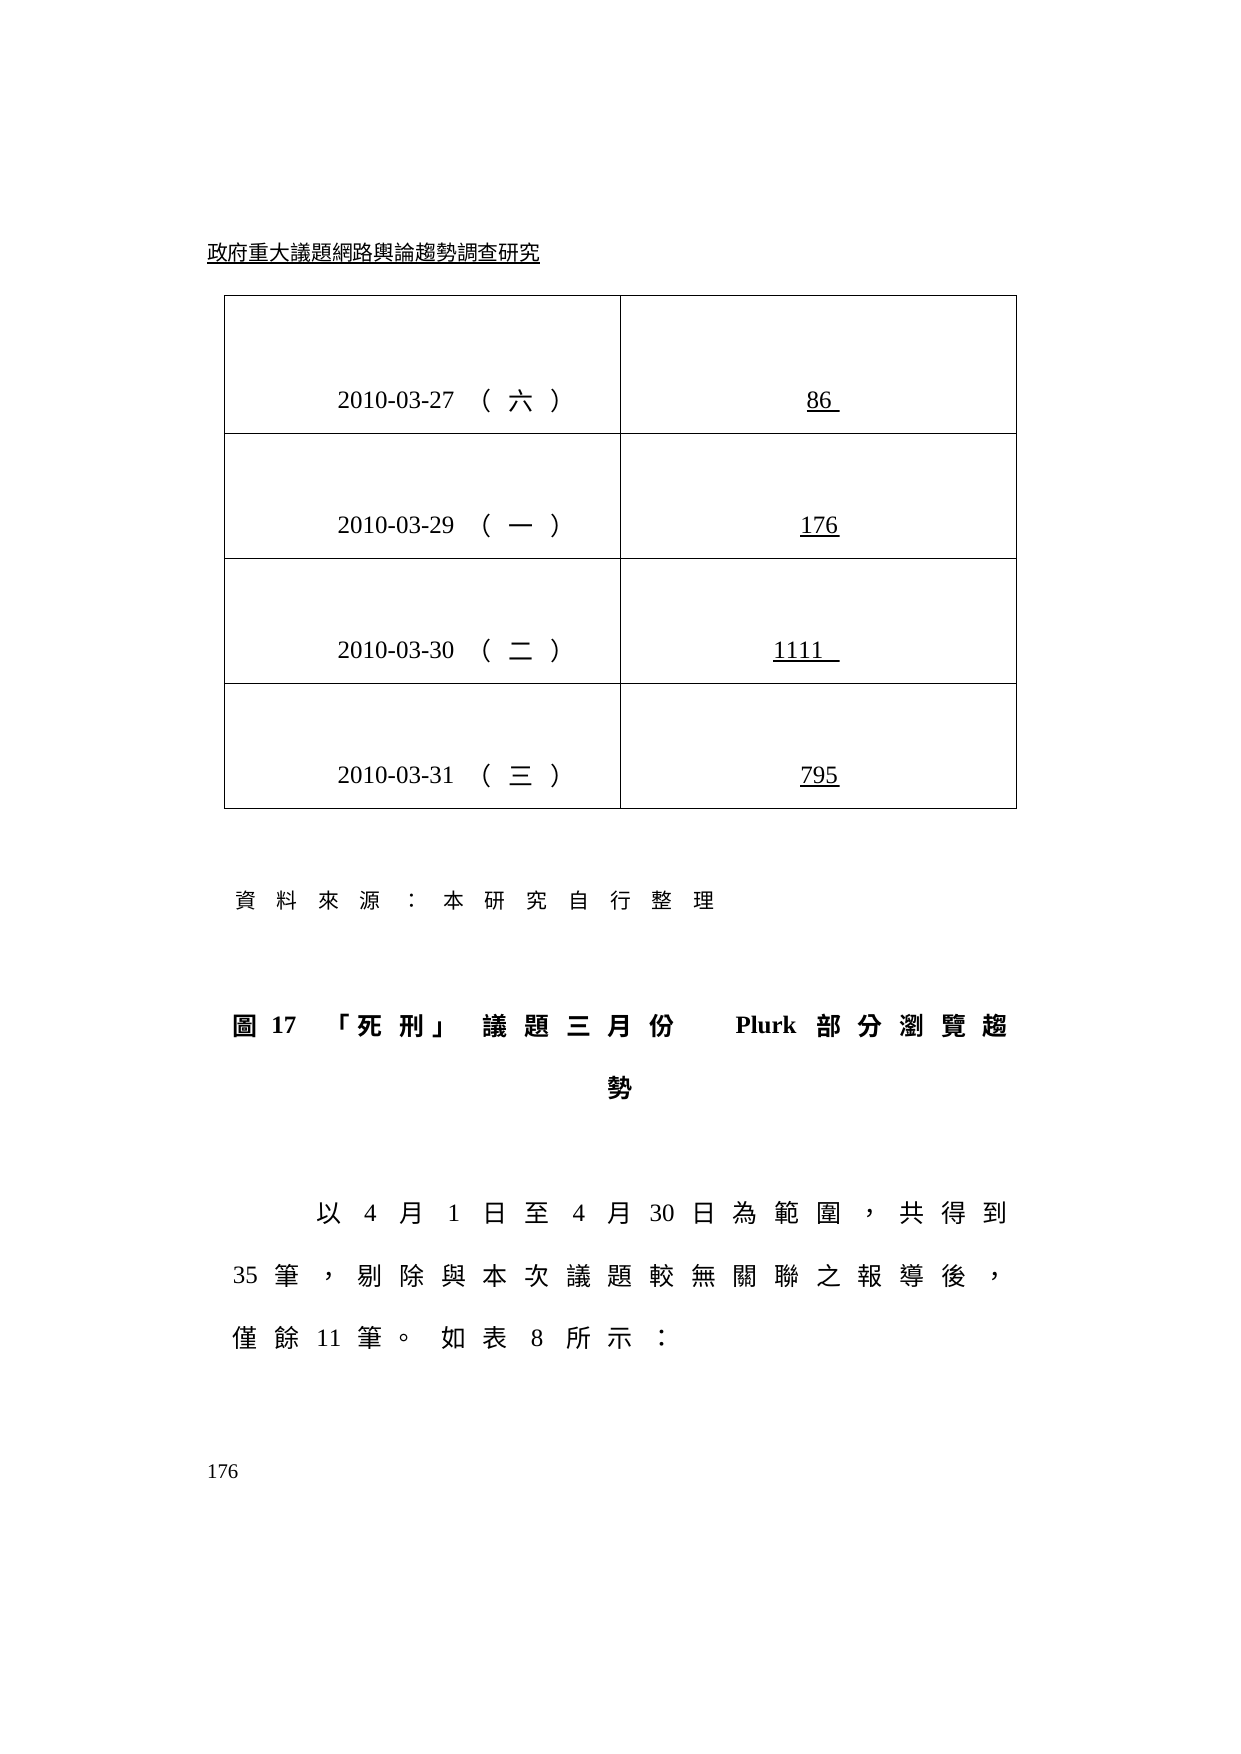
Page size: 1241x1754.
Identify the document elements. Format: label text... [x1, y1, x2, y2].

table_cell 176 [621, 434, 1016, 558]
table_cell 2010-03-30（二） [225, 559, 620, 683]
table_cell 1111 [621, 559, 1016, 683]
table_cell 2010-03-31（三） [225, 684, 620, 808]
table_cell 86 [621, 296, 1016, 433]
table_cell 2010-03-27（六） [225, 296, 620, 433]
table_cell 795 [621, 684, 1016, 808]
text 圖17 ｢死刑｣議題三月份 Plurk部分瀏覽趨勢 [224, 983, 1016, 1108]
table_cell 2010-03-29（一） [225, 434, 620, 558]
text 以4月1日至4月30日為範圍，共得到35筆，剔除與本次議題較無關聯之報導後，僅餘11筆。如表8所示： [224, 1170, 1016, 1358]
text 資料來源：本研究自行整理 [224, 858, 1016, 920]
